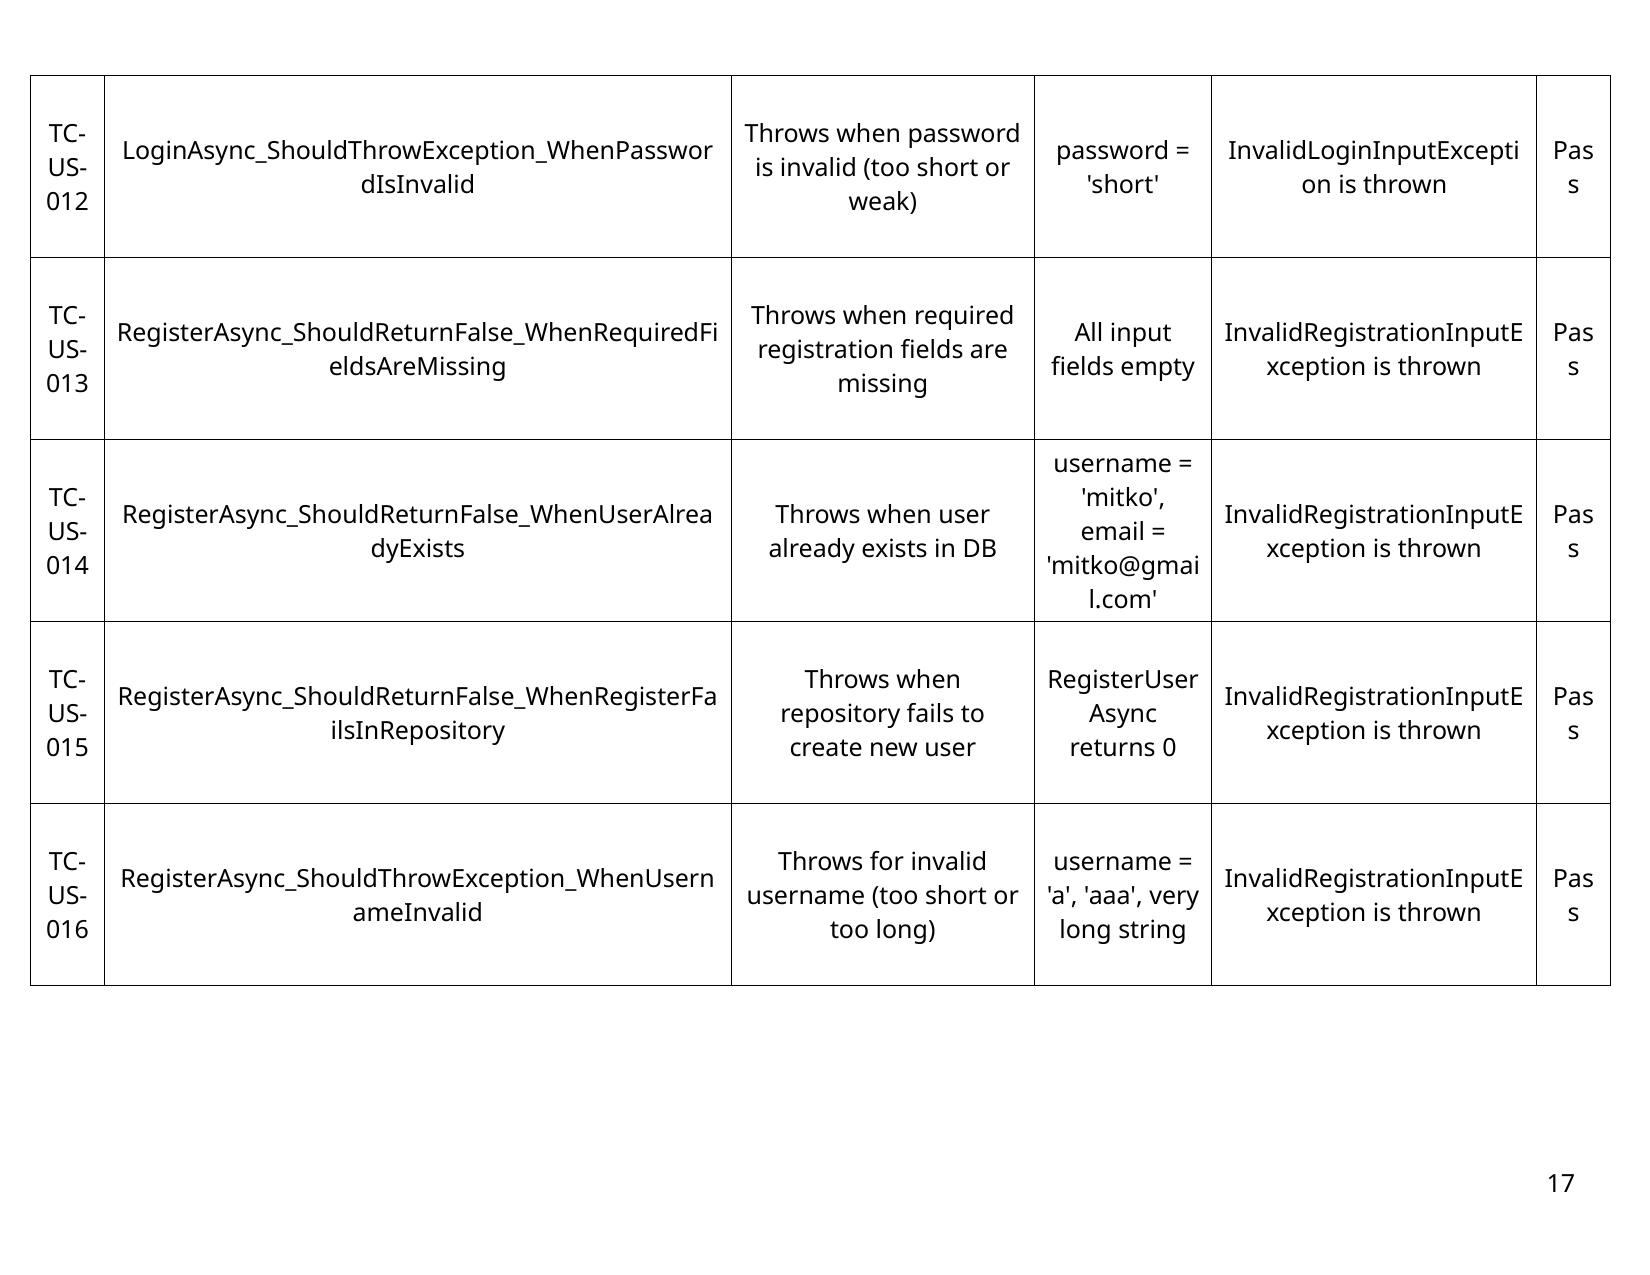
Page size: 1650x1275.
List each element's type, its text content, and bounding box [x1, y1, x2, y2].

table_cell Pass [1537, 440, 1610, 621]
table_cell username = 'mitko', email = 'mitko@gmail.com' [1035, 440, 1211, 621]
table_cell Pass [1537, 258, 1610, 439]
table_cell InvalidRegistrationInputException is thrown [1212, 622, 1536, 803]
table_cell username = 'a', 'aaa', very long string [1035, 804, 1211, 985]
table_cell RegisterAsync_ShouldThrowException_WhenUsernameInvalid [105, 804, 731, 985]
table_cell TC-US-014 [31, 440, 104, 621]
table_cell Pass [1537, 76, 1610, 257]
table_cell TC-US-012 [31, 76, 104, 257]
table_cell Pass [1537, 804, 1610, 985]
table_cell Throws for invalid username (too short or too long) [732, 804, 1034, 985]
table_cell InvalidRegistrationInputException is thrown [1212, 804, 1536, 985]
table_cell RegisterAsync_ShouldReturnFalse_WhenRequiredFieldsAreMissing [105, 258, 731, 439]
table_cell TC-US-015 [31, 622, 104, 803]
table_cell password = 'short' [1035, 76, 1211, 257]
table_cell TC-US-013 [31, 258, 104, 439]
table_cell All input fields empty [1035, 258, 1211, 439]
table_cell Throws when password is invalid (too short or weak) [732, 76, 1034, 257]
table_cell Pass [1537, 622, 1610, 803]
table_cell TC-US-016 [31, 804, 104, 985]
table_cell InvalidRegistrationInputException is thrown [1212, 440, 1536, 621]
table_cell LoginAsync_ShouldThrowException_WhenPasswordIsInvalid [105, 76, 731, 257]
table_cell RegisterAsync_ShouldReturnFalse_WhenUserAlreadyExists [105, 440, 731, 621]
table_cell Throws when user already exists in DB [732, 440, 1034, 621]
table_cell InvalidLoginInputException is thrown [1212, 76, 1536, 257]
table_cell RegisterUserAsync returns 0 [1035, 622, 1211, 803]
table_cell RegisterAsync_ShouldReturnFalse_WhenRegisterFailsInRepository [105, 622, 731, 803]
table_cell Throws when required registration fields are missing [732, 258, 1034, 439]
table_cell Throws when repository fails to create new user [732, 622, 1034, 803]
table_cell InvalidRegistrationInputException is thrown [1212, 258, 1536, 439]
